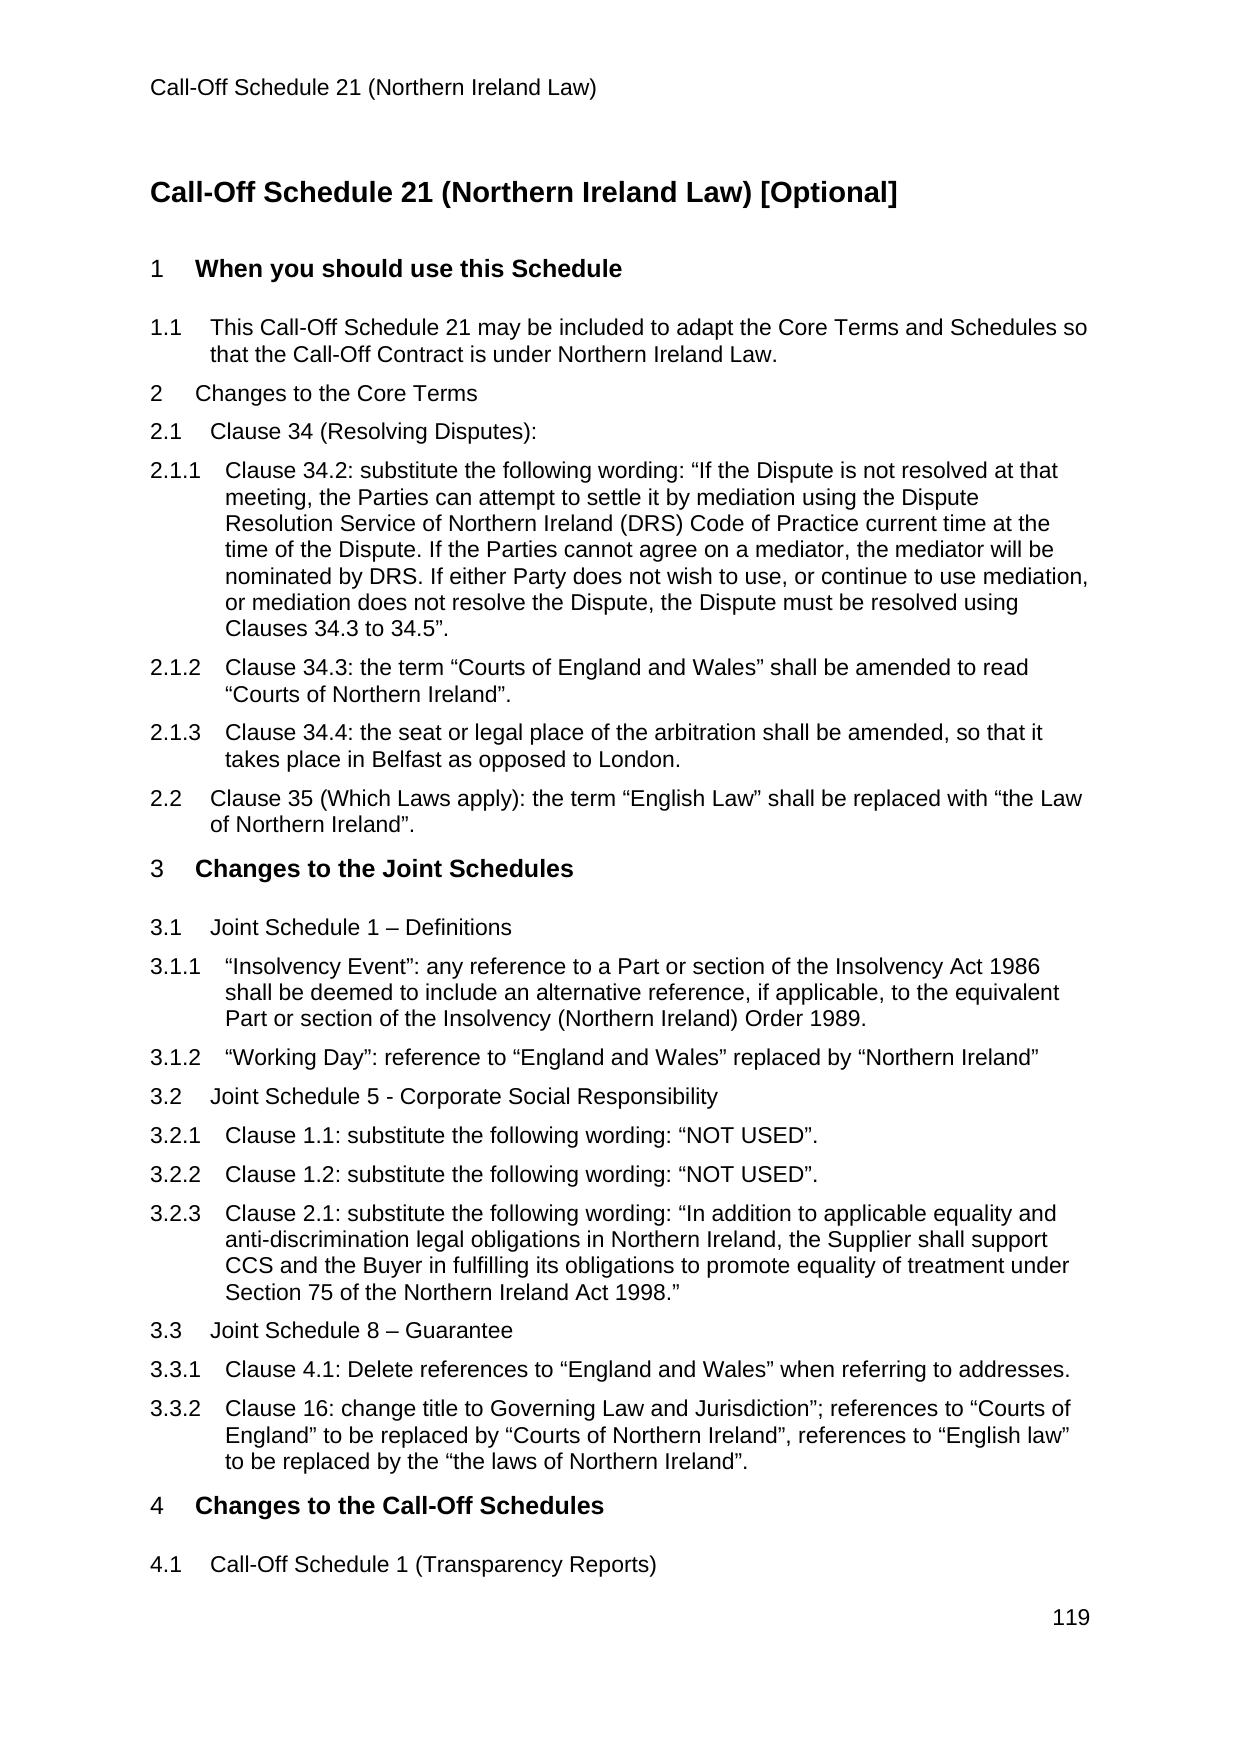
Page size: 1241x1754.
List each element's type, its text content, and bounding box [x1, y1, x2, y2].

subtitle Changes to the Joint Schedules [150, 854, 1090, 883]
list Joint Schedule 8 – Guarantee [150, 1317, 1090, 1344]
list Clause 4.1: Delete references to “England and Wales” when referring to addresses. [150, 1356, 1090, 1383]
list Clause 1.2: substitute the following wording: “NOT USED”. [150, 1161, 1090, 1187]
list Joint Schedule 5 - Corporate Social Responsibility [150, 1083, 1090, 1109]
list This Call-Off Schedule 21 may be included to adapt the Core Terms and Schedules so that the Call-Off Contract is under Northern Ireland Law. [150, 314, 1090, 367]
subtitle Changes to the Call-Off Schedules [150, 1491, 1090, 1520]
list Clause 34.2: substitute the following wording: “If the Dispute is not resolved at that meeting, the Parties can attempt to settle it by mediation using the Dispute Resolution Service of Northern Ireland (DRS) Code of Practice current time at the time of the Dispute. If the Parties cannot agree on a mediator, the mediator will be nominated by DRS. If either Party does not wish to use, or continue to use mediation, or mediation does not resolve the Dispute, the Dispute must be resolved using Clauses 34.3 to 34.5”. [150, 457, 1090, 642]
list Joint Schedule 1 – Definitions [150, 914, 1090, 940]
list Clause 16: change title to Governing Law and Jurisdiction”; references to “Courts of England” to be replaced by “Courts of Northern Ireland”, references to “English law” to be replaced by the “the laws of Northern Ireland”. [150, 1395, 1090, 1474]
list “Working Day”: reference to “England and Wales” replaced by “Northern Ireland” [150, 1044, 1090, 1071]
list “Insolvency Event”: any reference to a Part or section of the Insolvency Act 1986 shall be deemed to include an alternative reference, if applicable, to the equivalent Part or section of the Insolvency (Northern Ireland) Order 1989. [150, 953, 1090, 1032]
subtitle Call-Off Schedule 21 (Northern Ireland Law) [Optional] [150, 175, 1090, 208]
list Call-Off Schedule 1 (Transparency Reports) [150, 1551, 1090, 1577]
subtitle When you should use this Schedule [150, 254, 1090, 283]
list Clause 1.1: substitute the following wording: “NOT USED”. [150, 1122, 1090, 1148]
list Changes to the Core Terms [150, 379, 1090, 406]
list Clause 35 (Which Laws apply): the term “English Law” shall be replaced with “the Law of Northern Ireland”. [150, 784, 1090, 837]
list Clause 34.3: the term “Courts of England and Wales” shall be amended to read “Courts of Northern Ireland”. [150, 654, 1090, 707]
list Clause 34 (Resolving Disputes): [150, 418, 1090, 445]
list Clause 2.1: substitute the following wording: “In addition to applicable equality and anti-discrimination legal obligations in Northern Ireland, the Supplier shall support CCS and the Buyer in fulfilling its obligations to promote equality of treatment under Section 75 of the Northern Ireland Act 1998.” [150, 1199, 1090, 1305]
list Clause 34.4: the seat or legal place of the arbitration shall be amended, so that it takes place in Belfast as opposed to London. [150, 719, 1090, 772]
